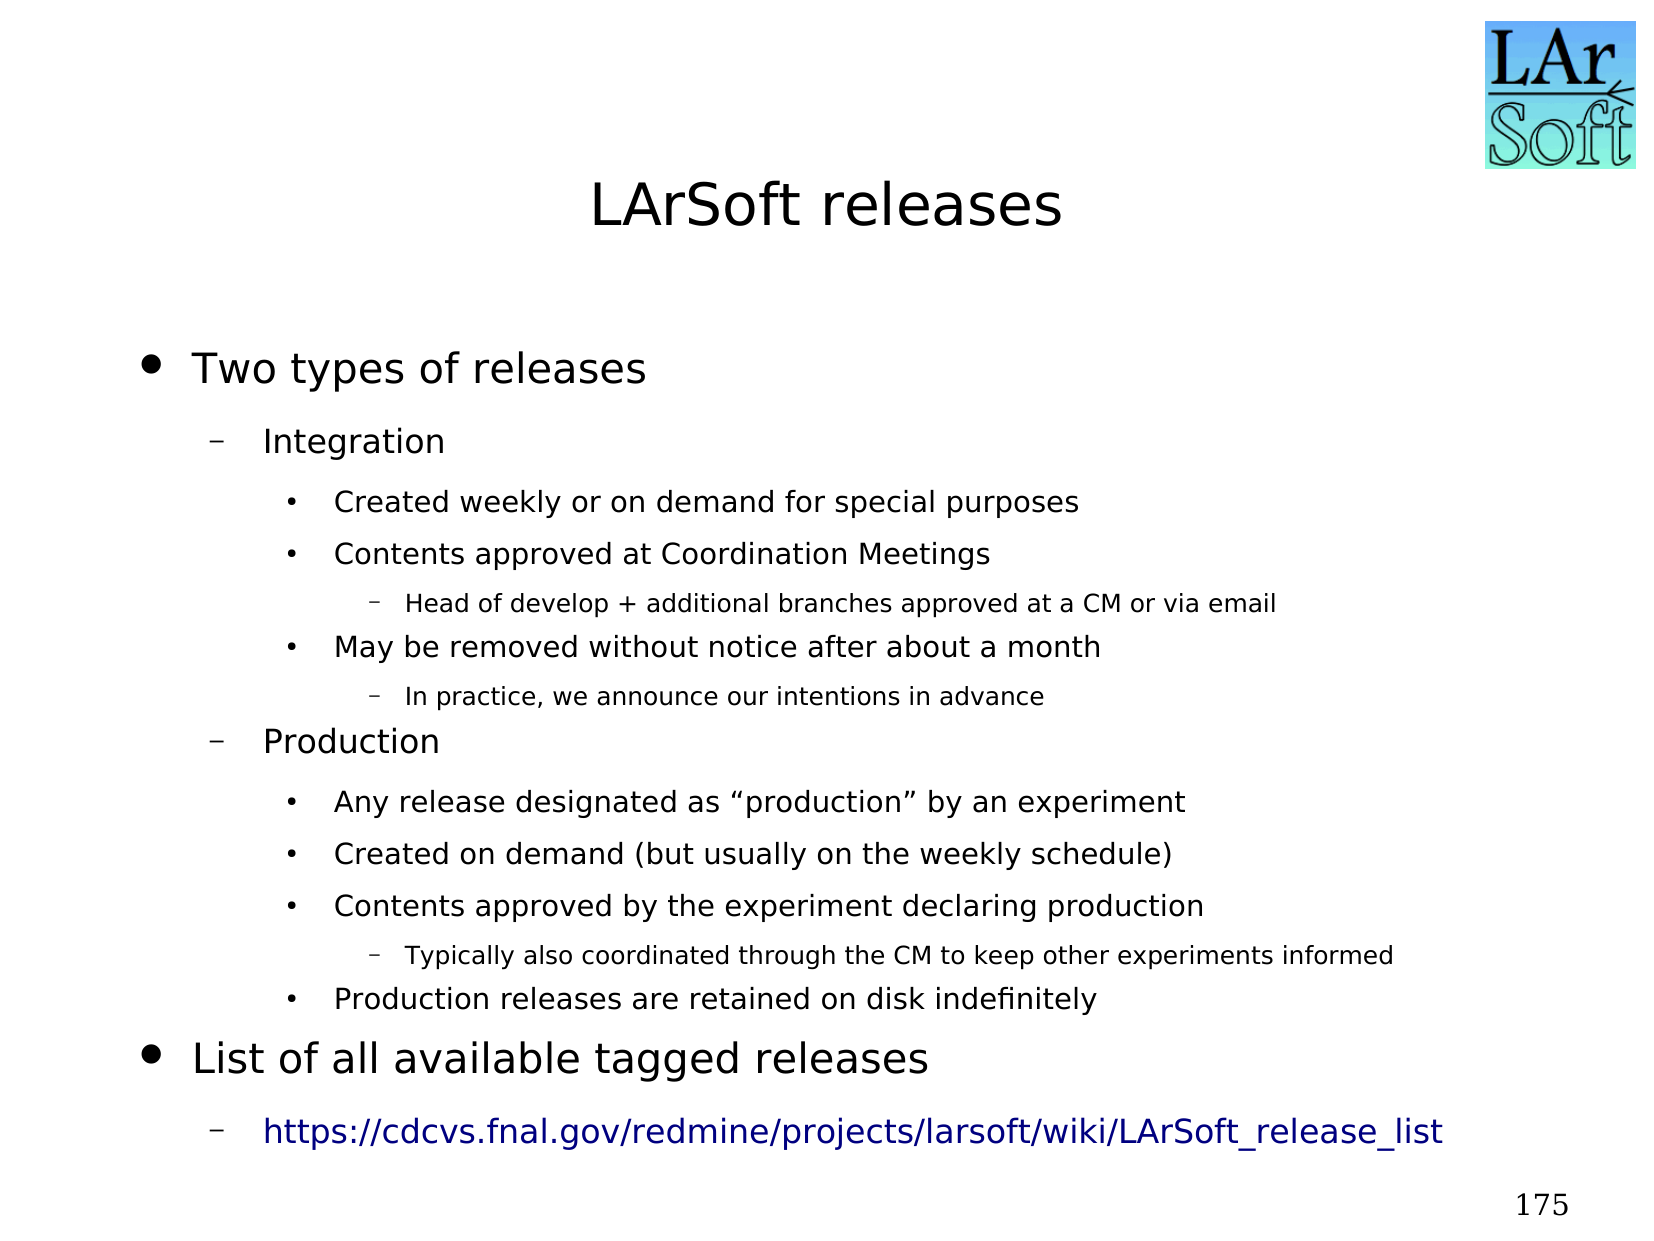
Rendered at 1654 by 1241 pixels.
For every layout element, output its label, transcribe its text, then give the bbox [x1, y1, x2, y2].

picture [1485, 21, 1636, 169]
title LArSoft releases [121, 102, 1533, 310]
list Two types of releases Integration Created weekly or on demand for special purposes Contents approved at Coordination Meetings Head of develop + additional branches approved at a CM or via email May be removed without notice after about a month In practice, we announce our intentions in advance Production Any release designated as “production” by an experiment Created on demand (but usually on the weekly schedule) Contents approved by the experiment declaring production Typically also coordinated through the CM to keep other experiments informed Production releases are retained on disk indefinitely List of all available tagged releases https://cdcvs.fnal.gov/redmine/projects/larsoft/wiki/LArSoft_release_list [121, 344, 1533, 1151]
